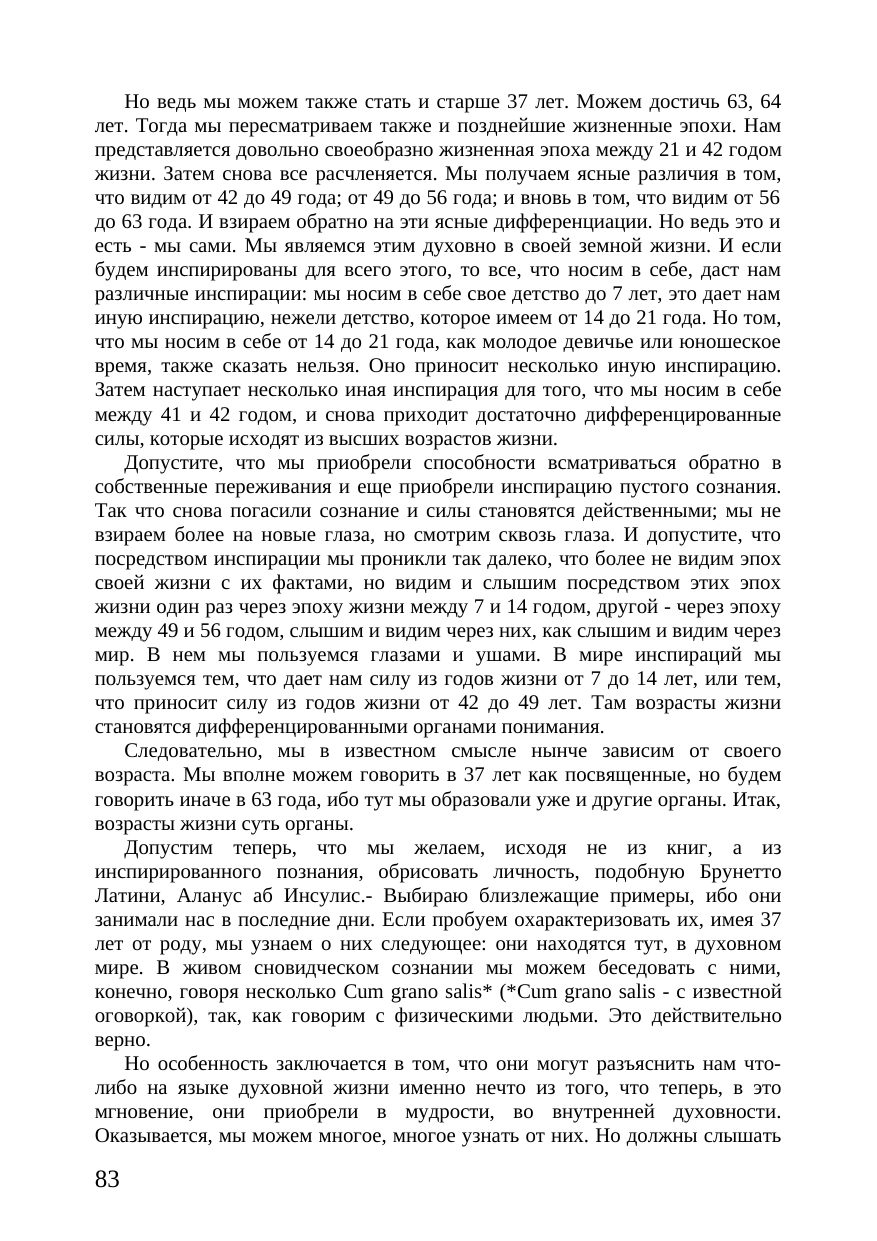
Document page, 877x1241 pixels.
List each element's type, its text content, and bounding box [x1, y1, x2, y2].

text Следовательно, мы в известном смысле нынче зависим от своего возраста. Мы вполне можем говорить в 37 лет как посвященные, но будем говорить иначе в 63 года, ибо тут мы образовали уже и другие органы. Итак, возрасты жизни суть органы. [94, 738, 782, 834]
text Допустим теперь, что мы желаем, исходя не из книг, а из инспирированного познания, обрисовать личность, подобную Брунетто Латини, Аланус аб Инсулис.- Выбираю близлежащие примеры, ибо они занимали нас в последние дни. Если пробуем охарактеризовать их, имея 37 лет от роду, мы узнаем о них следующее: они находятся тут, в духовном мире. В живом сновидческом сознании мы можем беседовать с ними, конечно, говоря несколько Cum grano salis* (*Cum grano salis - с известной оговоркой), так, как говорим с физическими людьми. Это действительно верно. [94, 834, 782, 1051]
text Допустите, что мы приобрели способности всматриваться обратно в собственные переживания и еще приобрели инспирацию пустого сознания. Так что снова погасили сознание и силы становятся действенными; мы не взираем более на новые глаза, но смотрим сквозь глаза. И допустите, что посредством инспирации мы проникли так далеко, что более не видим эпох своей жизни с их фактами, но видим и слышим посредством этих эпох жизни один раз через эпоху жизни между 7 и 14 годом, другой - через эпоху между 49 и 56 годом, слышим и видим через них, как слышим и видим через мир. В нем мы пользуемся глазами и ушами. В мире инспираций мы пользуемся тем, что дает нам силу из годов жизни от 7 до 14 лет, или тем, что приносит силу из годов жизни от 42 до 49 лет. Там возрасты жизни становятся дифференцированными органами понимания. [94, 449, 782, 738]
text Но ведь мы можем также стать и старше 37 лет. Можем достичь 63, 64 лет. Тогда мы пересматриваем также и позднейшие жизненные эпохи. Нам представляется довольно своеобразно жизненная эпоха между 21 и 42 годом жизни. Затем снова все расчленяется. Мы получаем ясные различия в том, что видим от 42 до 49 года; от 49 до 56 года; и вновь в том, что видим от 56 до 63 года. И взираем обратно на эти ясные дифференциации. Но ведь это и есть - мы сами. Мы являемся этим духовно в своей земной жизни. И если будем инспирированы для всего этого, то все, что носим в себе, даст нам различные инспирации: мы носим в себе свое детство до 7 лет, это дает нам иную инспирацию, нежели детство, которое имеем от 14 до 21 года. Но том, что мы носим в себе от 14 до 21 года, как молодое девичье или юношеское время, также сказать нельзя. Оно приносит несколько иную инспирацию. Затем наступает несколько иная инспирация для того, что мы носим в себе между 41 и 42 годом, и снова приходит достаточно дифференцированные силы, которые исходят из высших возрастов жизни. [94, 89, 782, 449]
text Но особенность заключается в том, что они могут разъяснить нам что-либо на языке духовной жизни именно нечто из того, что теперь, в это мгновение, они приобрели в мудрости, во внутренней духовности. Оказывается, мы можем многое, многое узнать от них. Но должны слышать [94, 1051, 782, 1147]
